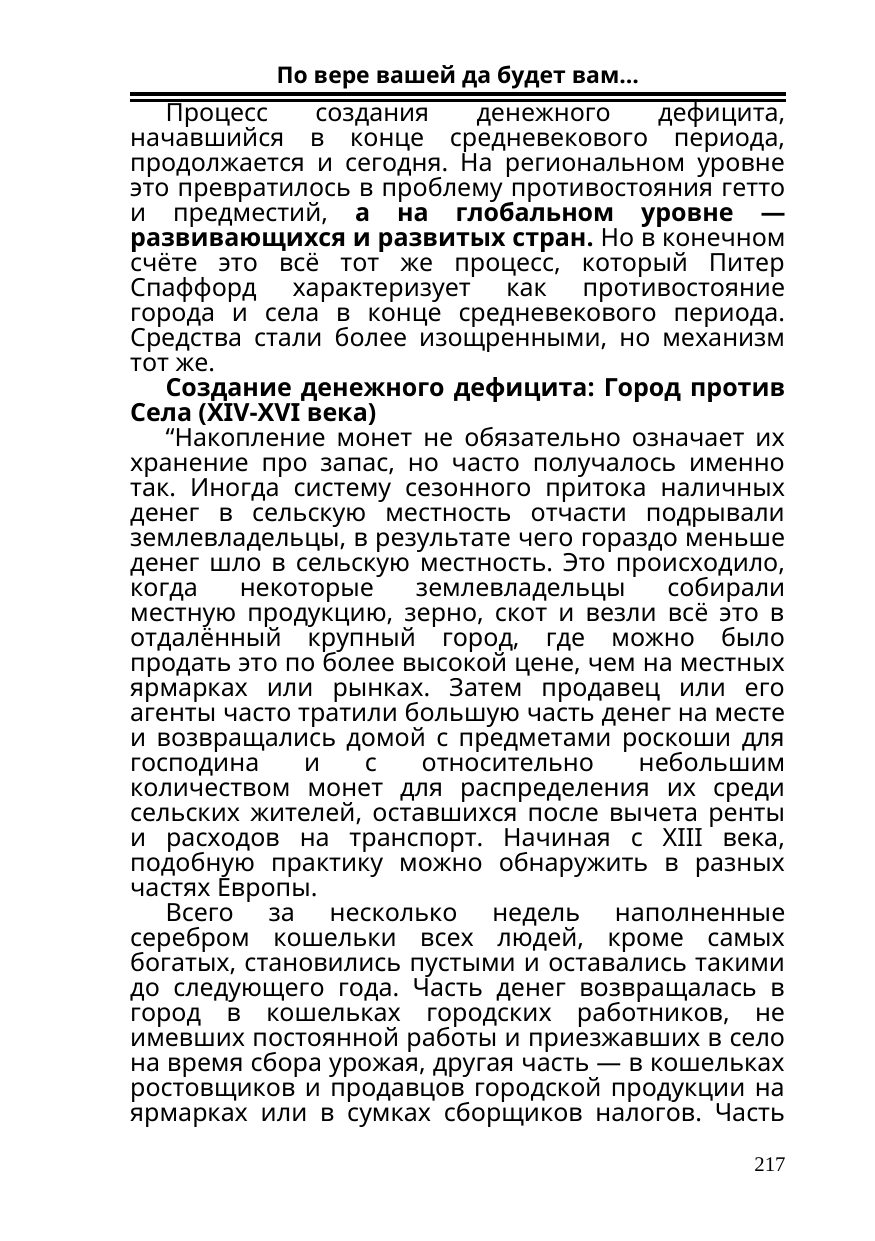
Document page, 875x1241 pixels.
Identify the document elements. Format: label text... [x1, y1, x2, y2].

text “Накопление монет не обязательно означает их хранение про запас, но часто получалось именно так. Иногда систему сезонного притока наличных денег в сельскую местность отчасти подрывали землевладельцы, в результате чего гораздо меньше денег шло в сельскую местность. Это происходило, когда некоторые землевладельцы собирали местную продукцию, зерно, скот и везли всё это в отдалённый крупный город, где можно было продать это по более высокой цене, чем на местных ярмарках или рынках. Затем продавец или его агенты часто тратили большую часть денег на месте и возвращались домой с предметами роскоши для господина и с относительно небольшим количеством монет для распределения их среди сельских жителей, оставшихся после вычета ренты и расходов на транспорт. Начиная с XIII века, подобную практику можно обнаружить в разных частях Европы. [130, 427, 786, 902]
text Создание денежного дефицита: Город против Села (XIV-XVI века) [130, 377, 786, 427]
text Всего за несколько недель наполненные серебром кошельки всех людей, кроме самых богатых, становились пустыми и оставались такими до следующего года. Часть денег возвращалась в город в кошельках городских работников, не имевших постоянной работы и приезжавших в село на время сбора урожая, другая часть — в кошельках ростовщиков и продавцов городской продукции на ярмарках или в сумках сборщиков налогов. Часть [130, 902, 786, 1127]
text Процесс создания денежного дефицита, начавшийся в конце средневекового периода, продолжается и сегодня. На региональном уровне это превратилось в проблему противостояния гетто и предместий, а на глобальном уровне — развивающихся и развитых стран. Но в конечном счёте это всё тот же процесс, который Питер Спаффорд характеризует как противостояние города и села в конце средневекового периода. Средства стали более изощренными, но механизм тот же. [130, 102, 786, 377]
